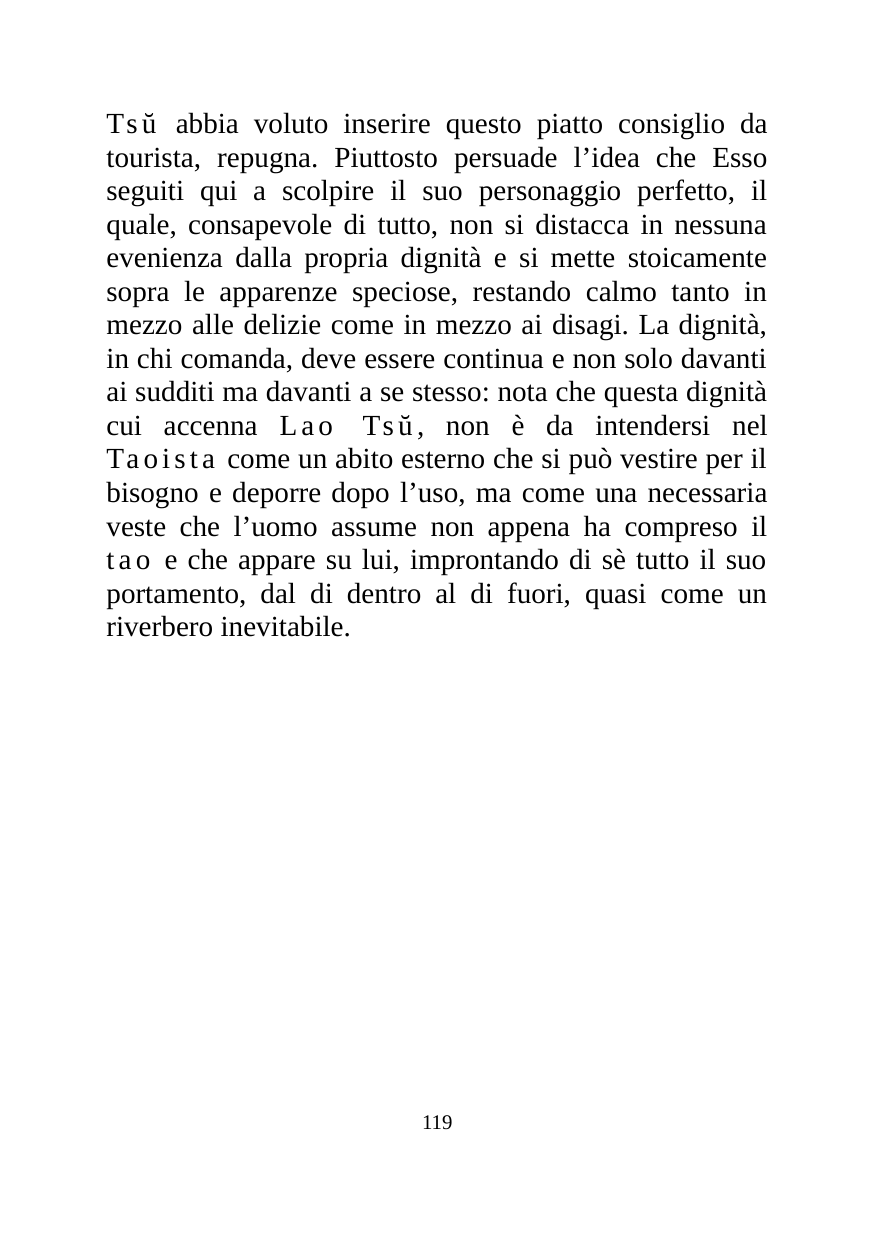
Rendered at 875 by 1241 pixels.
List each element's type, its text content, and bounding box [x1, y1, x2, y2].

text Tsŭ abbia voluto inserire questo piatto consiglio da tourista, repugna. Piuttosto persuade l’idea che Esso seguiti qui a scolpire il suo personaggio perfetto, il quale, consapevole di tutto, non si distacca in nessuna evenienza dalla propria dignità e si mette stoicamente sopra le apparenze speciose, restando calmo tanto in mezzo alle delizie come in mezzo ai disagi. La dignità, in chi comanda, deve essere continua e non solo davanti ai sudditi ma davanti a se stesso: nota che questa dignità cui accenna Lao Tsŭ, non è da intendersi nel Taoista come un abito esterno che si può vestire per il bisogno e deporre dopo l’uso, ma come una necessaria veste che l’uomo assume non appena ha compreso il tao e che appare su lui, improntando di sè tutto il suo portamento, dal di dentro al di fuori, quasi come un riverbero inevitabile. [106, 106, 768, 643]
